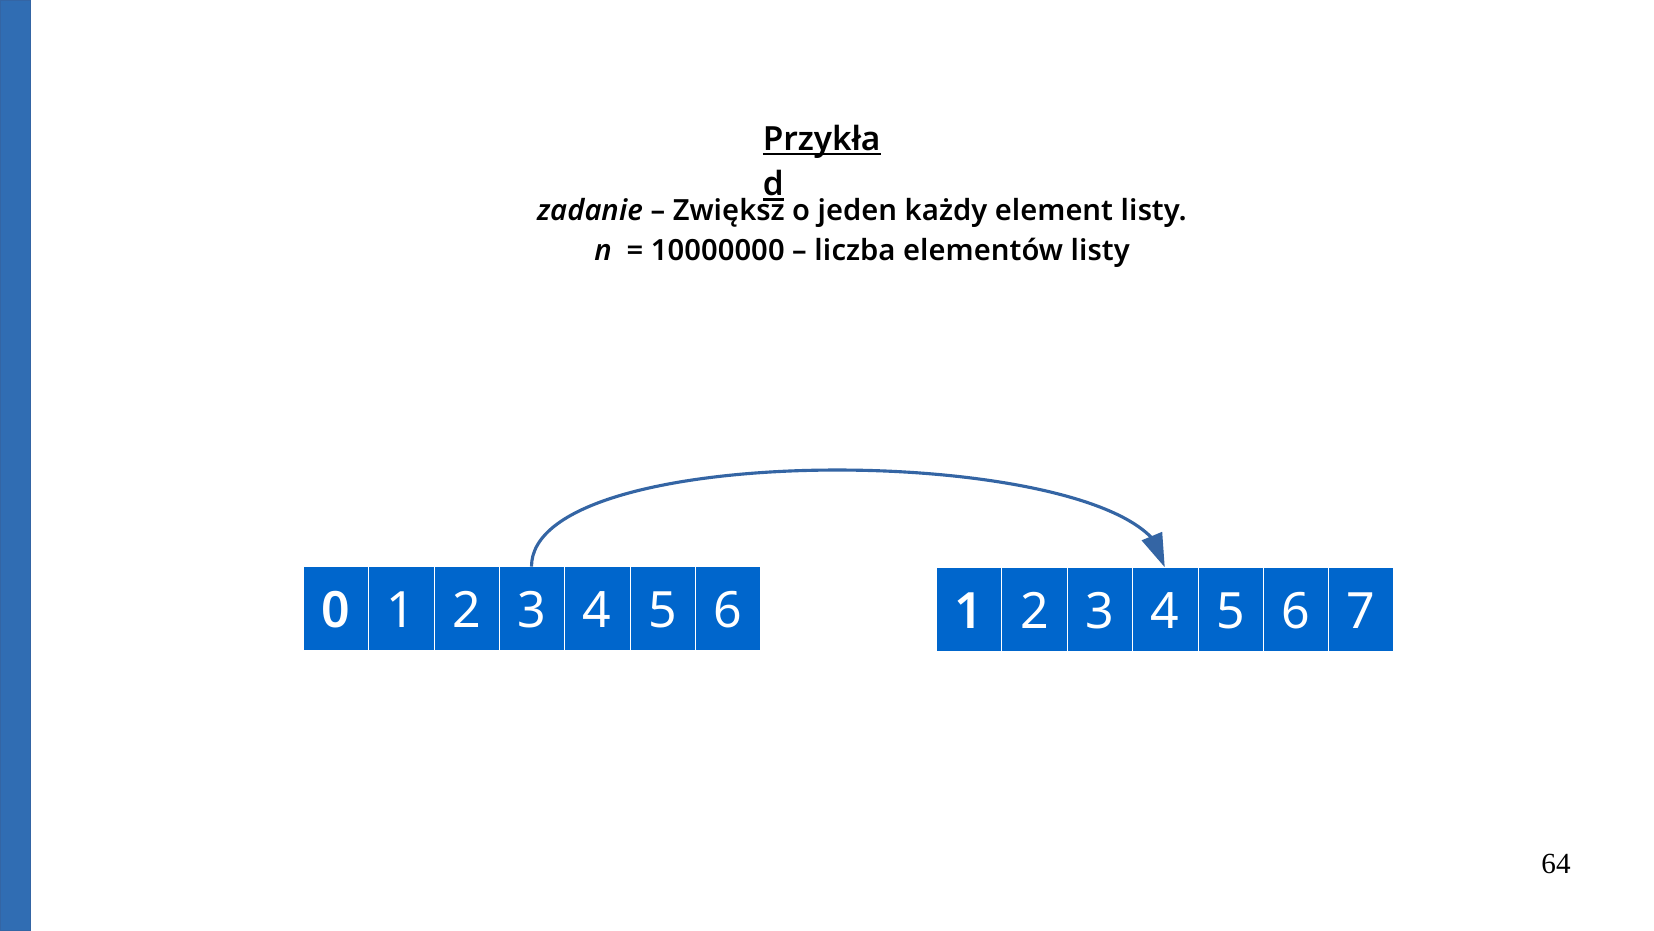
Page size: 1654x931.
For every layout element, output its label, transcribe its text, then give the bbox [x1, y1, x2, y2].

text_box Przykład [748, 107, 906, 167]
table_header 0 [304, 567, 368, 650]
table_header 6 [1264, 568, 1328, 651]
table_header 7 [1329, 568, 1393, 651]
table_header 5 [631, 567, 695, 650]
text_box zadanie – Zwiększ o jeden każdy element listy. n = 10000000 – liczba elementów listy [522, 182, 1132, 271]
table_header 4 [565, 567, 630, 650]
table_header 4 [1133, 568, 1198, 651]
text_box [0, 0, 31, 931]
table_header 6 [696, 567, 760, 650]
table_header 2 [1002, 568, 1067, 651]
table_header 1 [937, 568, 1001, 651]
table_header 1 [369, 567, 434, 650]
table_header 3 [500, 567, 564, 650]
table_header 5 [1199, 568, 1263, 651]
table_header 2 [435, 567, 499, 650]
table_header 3 [1068, 568, 1132, 651]
